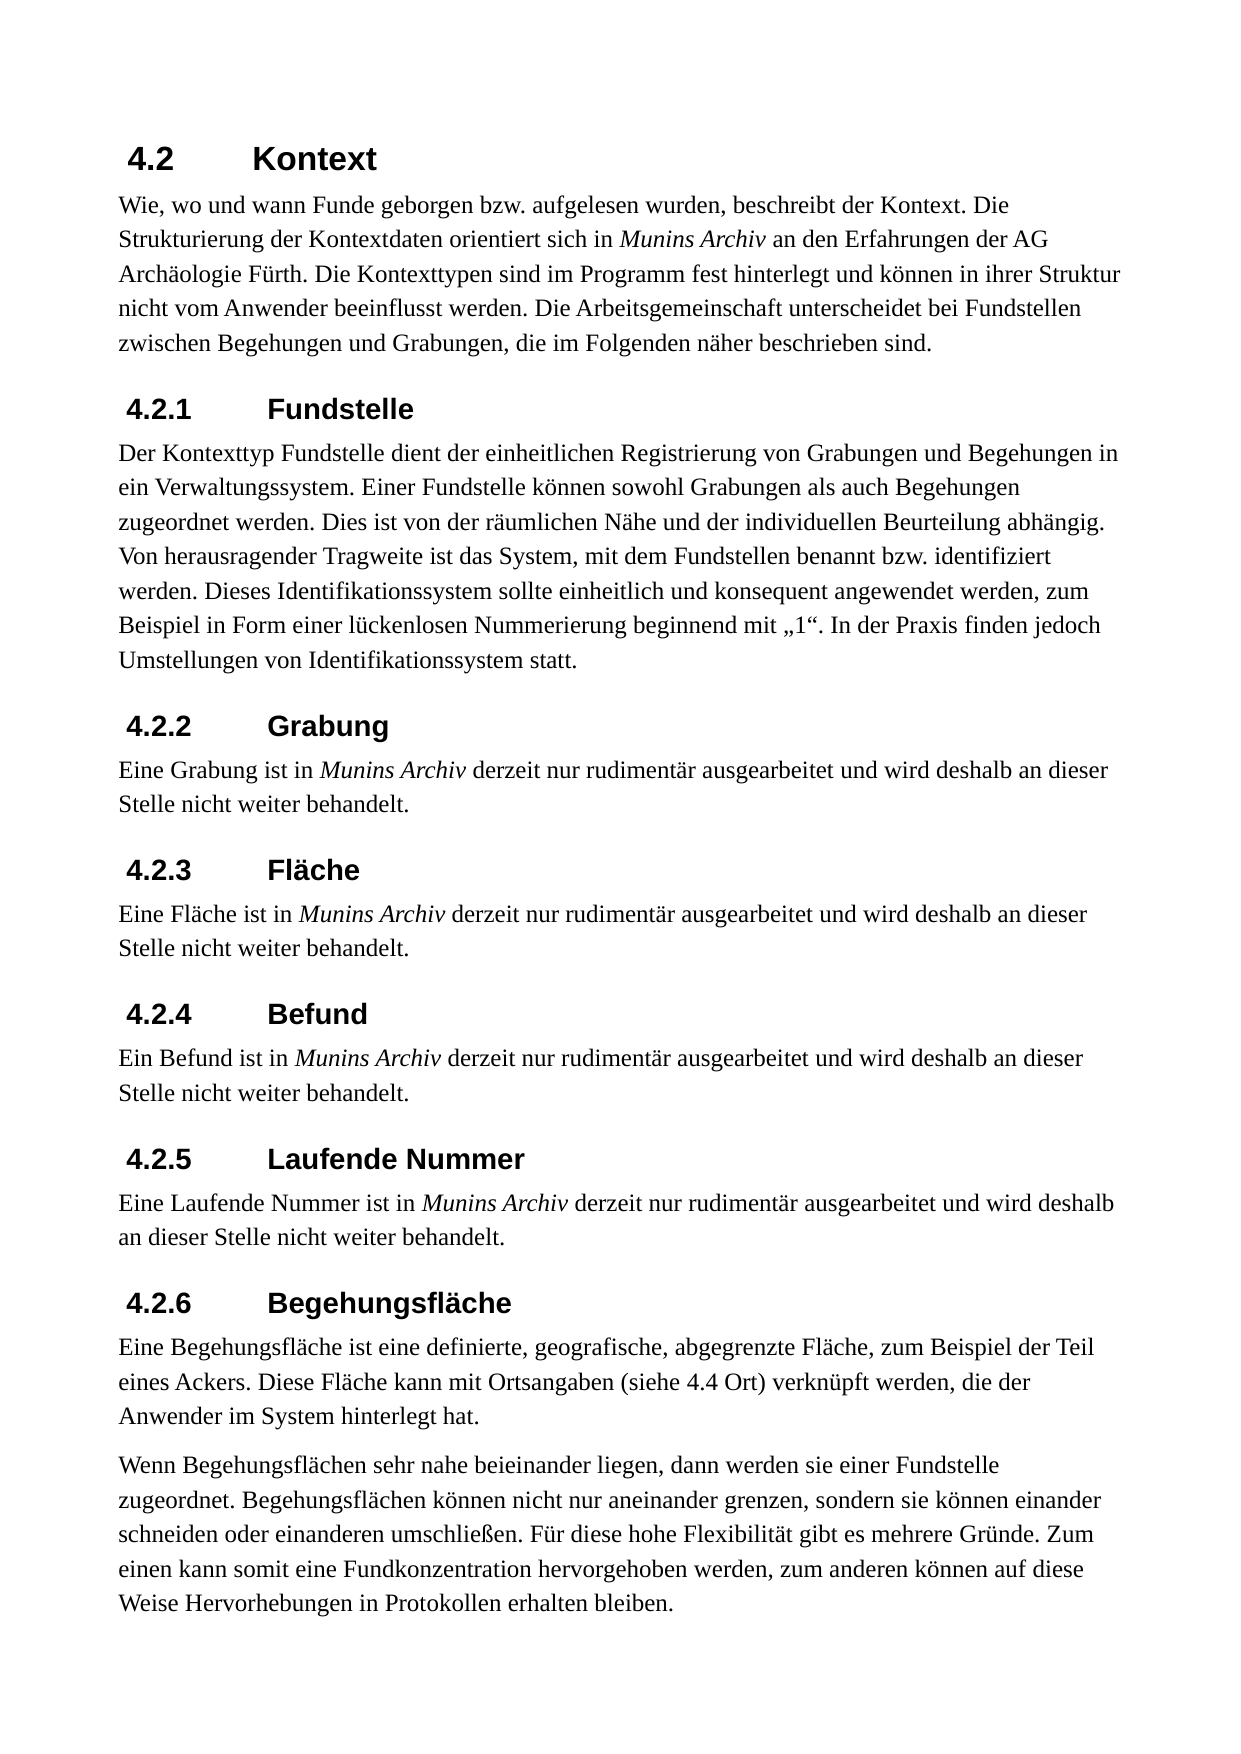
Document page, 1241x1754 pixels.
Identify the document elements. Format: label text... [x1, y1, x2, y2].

text Wie, wo und wann Funde geborgen bzw. aufgelesen wurden, beschreibt der Kontext. Die Strukturierung der Kontextdaten orientiert sich in Munins Archiv an den Erfahrungen der AG Archäologie Fürth. Die Kontexttypen sind im Programm fest hinterlegt und können in ihrer Struktur nicht vom Anwender beeinflusst werden. Die Arbeitsgemeinschaft unterscheidet bei Fundstellen zwischen Begehungen und Grabungen, die im Folgenden näher beschrieben sind. [118, 190, 1122, 357]
text Eine Laufende Nummer ist in Munins Archiv derzeit nur rudimentär ausgearbeitet und wird deshalb an dieser Stelle nicht weiter behandelt. [118, 1188, 1122, 1251]
text Eine Grabung ist in Munins Archiv derzeit nur rudimentär ausgearbeitet und wird deshalb an dieser Stelle nicht weiter behandelt. [118, 755, 1122, 818]
subtitle Kontext [118, 139, 1122, 178]
subtitle Laufende Nummer [118, 1142, 1122, 1175]
text Der Kontexttyp Fundstelle dient der einheitlichen Registrierung von Grabungen und Begehungen in ein Verwaltungssystem. Einer Fundstelle können sowohl Grabungen als auch Begehungen zugeordnet werden. Dies ist von der räumlichen Nähe und der individuellen Beurteilung abhängig. Von herausragender Tragweite ist das System, mit dem Fundstellen benannt bzw. identifiziert werden. Dieses Identifikationssystem sollte einheitlich und konsequent angewendet werden, zum Beispiel in Form einer lückenlosen Nummerierung beginnend mit „1“. In der Praxis finden jedoch Umstellungen von Identifikationssystem statt. [118, 438, 1122, 673]
subtitle Fläche [118, 853, 1122, 887]
text Eine Fläche ist in Munins Archiv derzeit nur rudimentär ausgearbeitet und wird deshalb an dieser Stelle nicht weiter behandelt. [118, 899, 1122, 962]
subtitle Fundstelle [118, 392, 1122, 425]
subtitle Befund [118, 997, 1122, 1031]
text Ein Befund ist in Munins Archiv derzeit nur rudimentär ausgearbeitet und wird deshalb an dieser Stelle nicht weiter behandelt. [118, 1043, 1122, 1107]
text Eine Begehungsfläche ist eine definierte, geografische, abgegrenzte Fläche, zum Beispiel der Teil eines Ackers. Diese Fläche kann mit Ortsangaben (siehe 4.4 Ort) verknüpft werden, die der Anwender im System hinterlegt hat. [118, 1332, 1122, 1430]
subtitle Begehungsfläche [118, 1286, 1122, 1320]
text Wenn Begehungsflächen sehr nahe beieinander liegen, dann werden sie einer Fundstelle zugeordnet. Begehungsflächen können nicht nur aneinander grenzen, sondern sie können einander schneiden oder einanderen umschließen. Für diese hohe Flexibilität gibt es mehrere Gründe. Zum einen kann somit eine Fundkonzentration hervorgehoben werden, zum anderen können auf diese Weise Hervorhebungen in Protokollen erhalten bleiben. [118, 1450, 1122, 1617]
subtitle Grabung [118, 708, 1122, 742]
